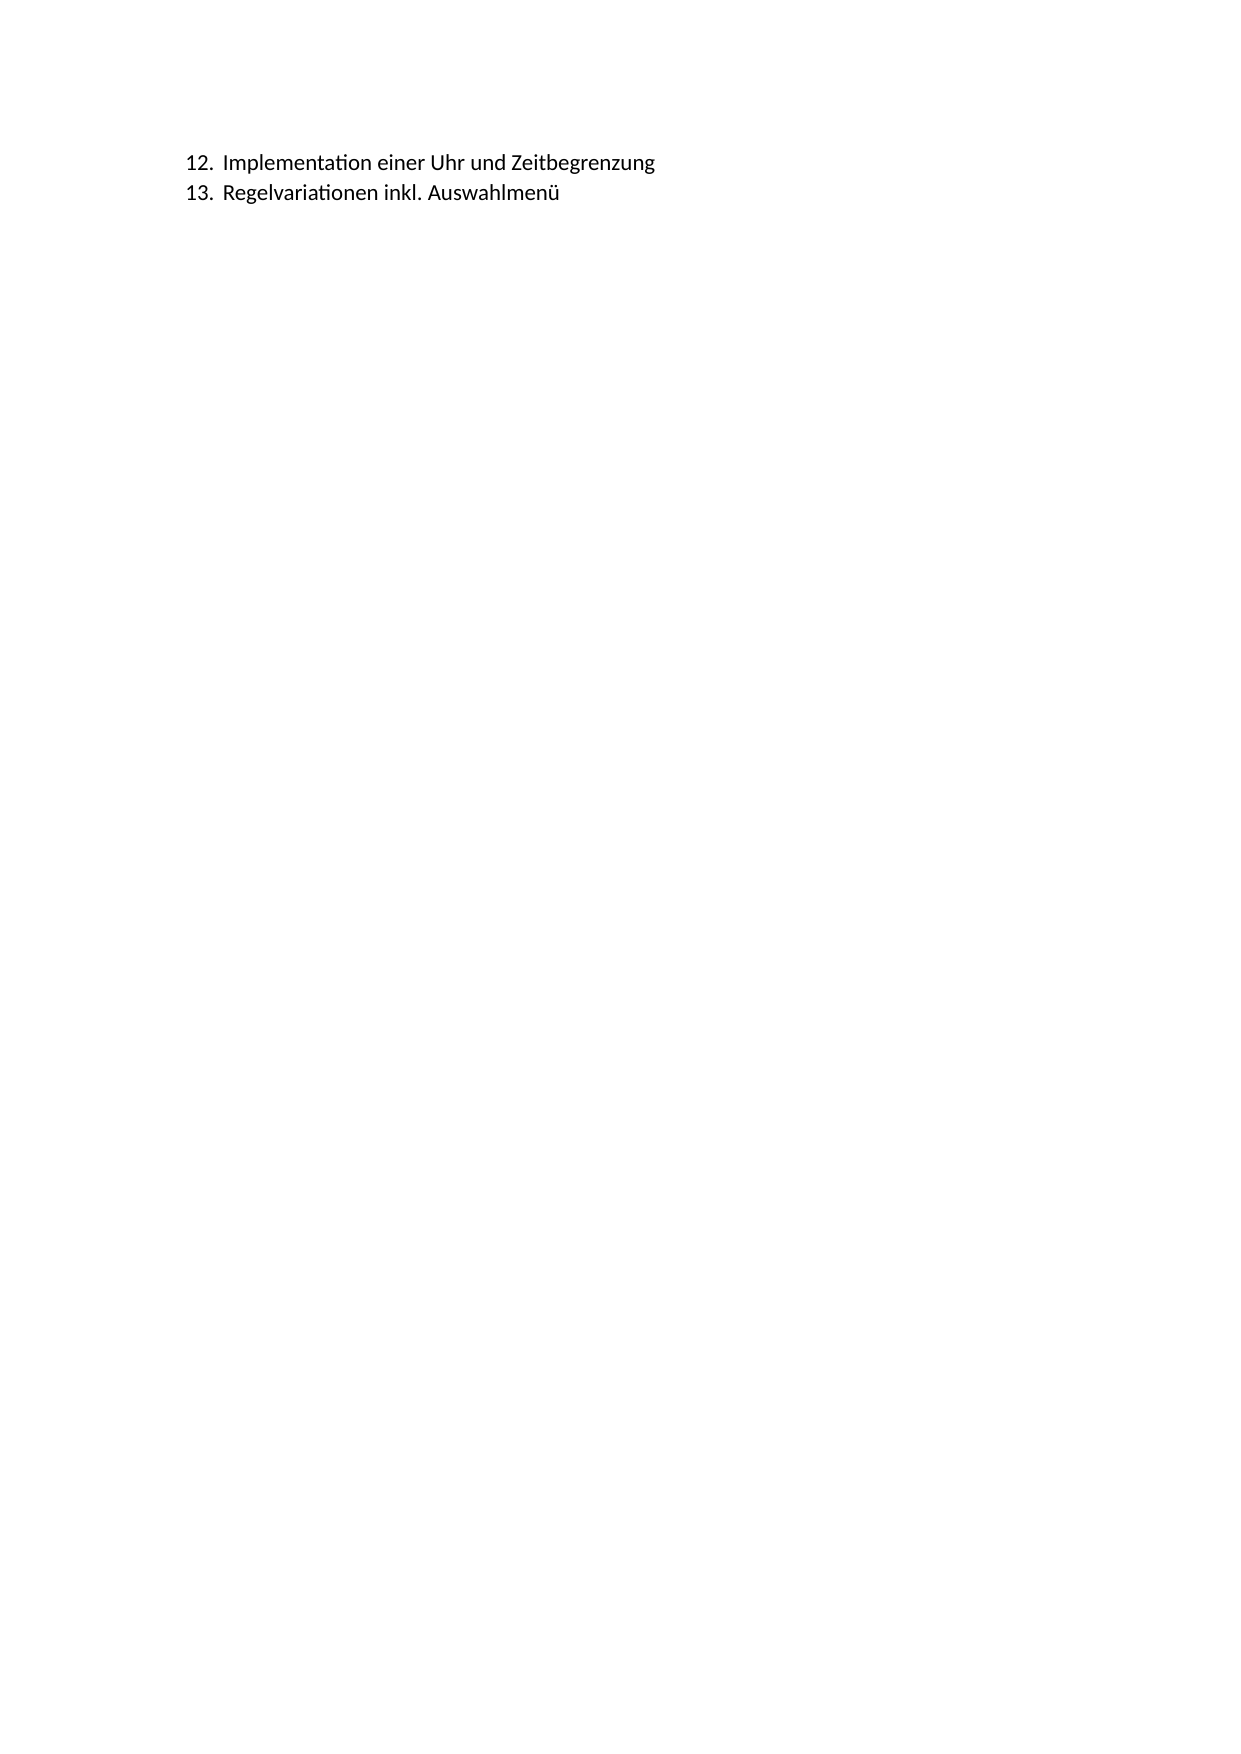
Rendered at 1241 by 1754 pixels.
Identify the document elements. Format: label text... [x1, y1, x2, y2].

list Regelvariationen inkl. Auswahlmenü [185, 178, 1093, 206]
list Implementation einer Uhr und Zeitbegrenzung [185, 148, 1093, 176]
